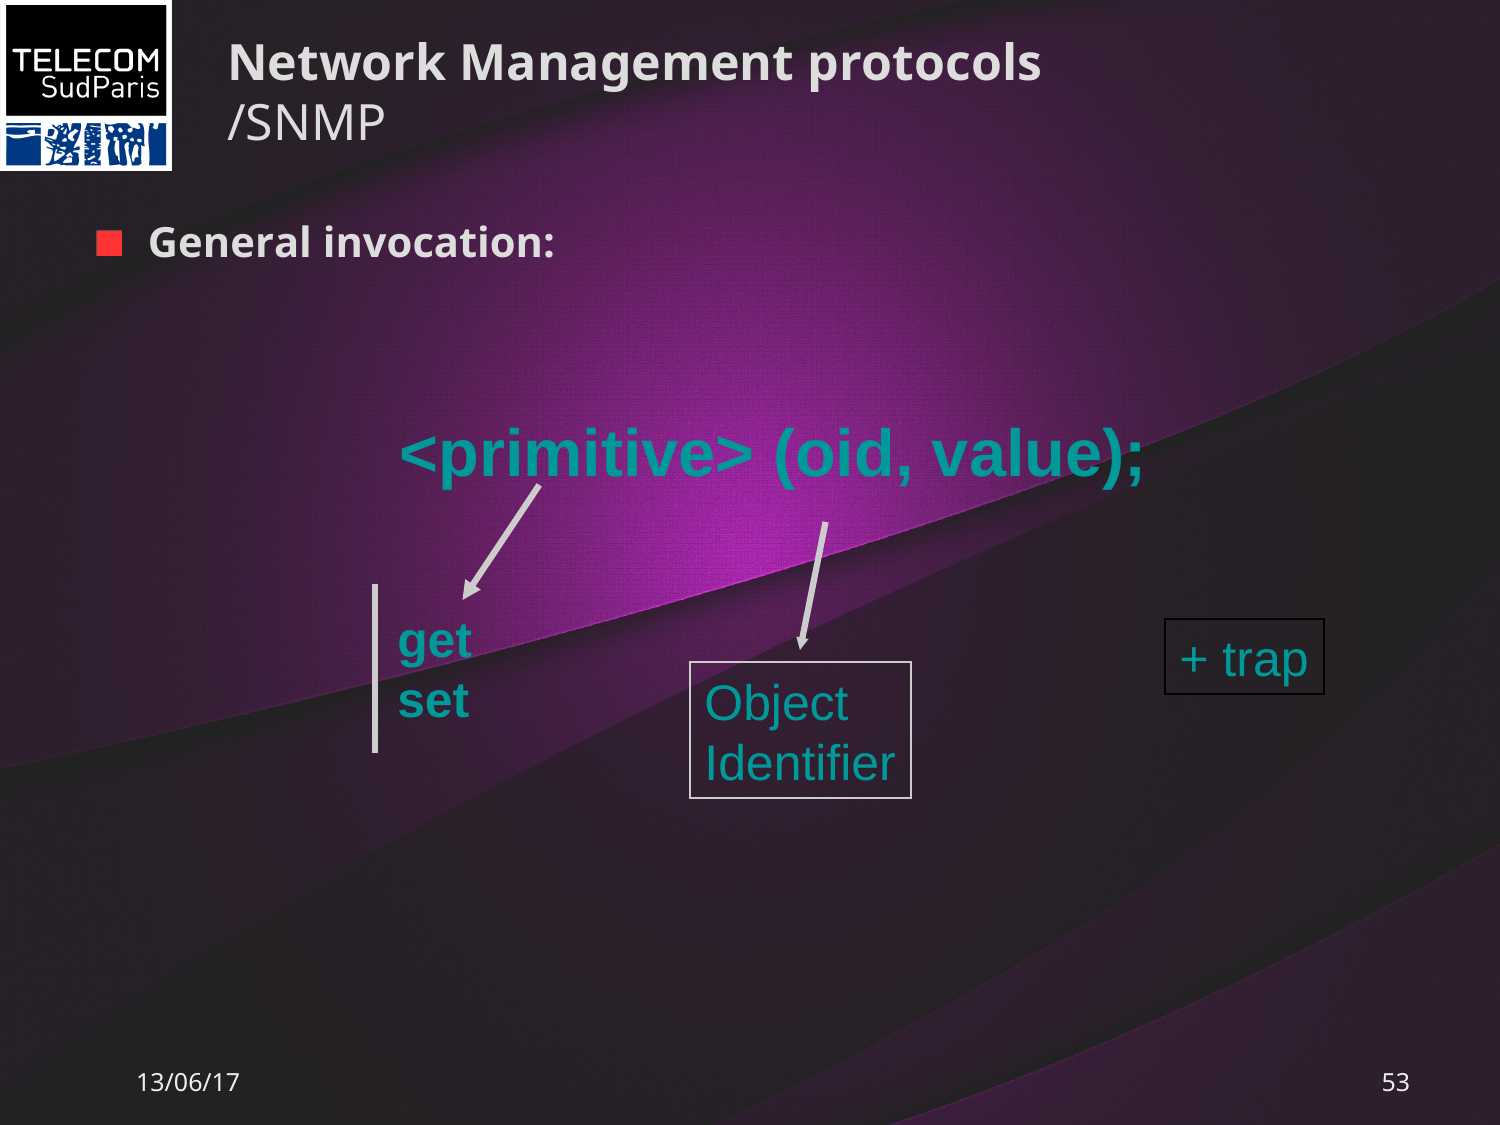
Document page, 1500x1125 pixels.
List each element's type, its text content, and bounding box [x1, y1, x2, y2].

text_box Object Identifier [689, 662, 912, 798]
text_box <primitive> (oid, value); [384, 402, 1163, 498]
text_box get set [382, 599, 488, 736]
list General invocation: [76, 207, 1427, 977]
picture [0, 0, 1500, 1125]
title Network Management protocols /SNMP [212, 30, 1406, 150]
text_box + trap [1164, 618, 1324, 695]
